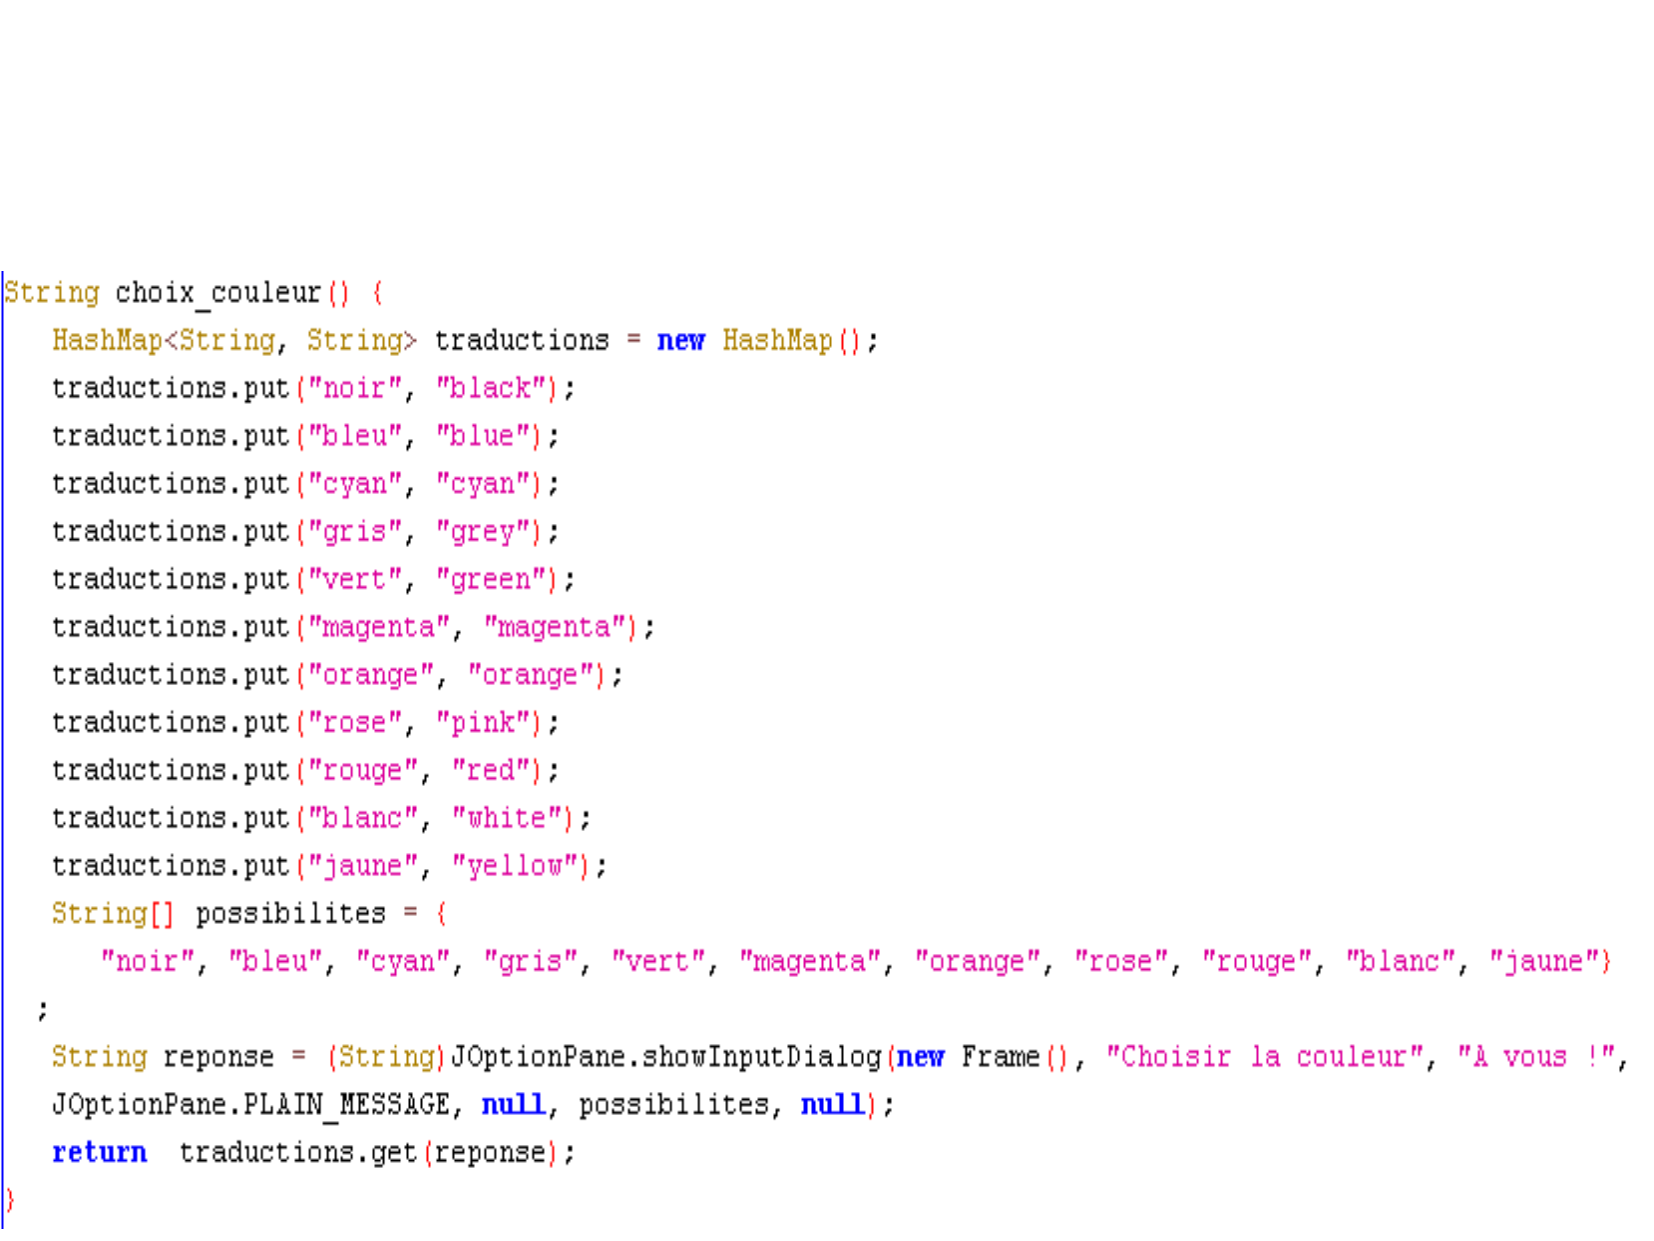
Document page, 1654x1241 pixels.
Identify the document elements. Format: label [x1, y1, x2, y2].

picture [0, 271, 1654, 1229]
